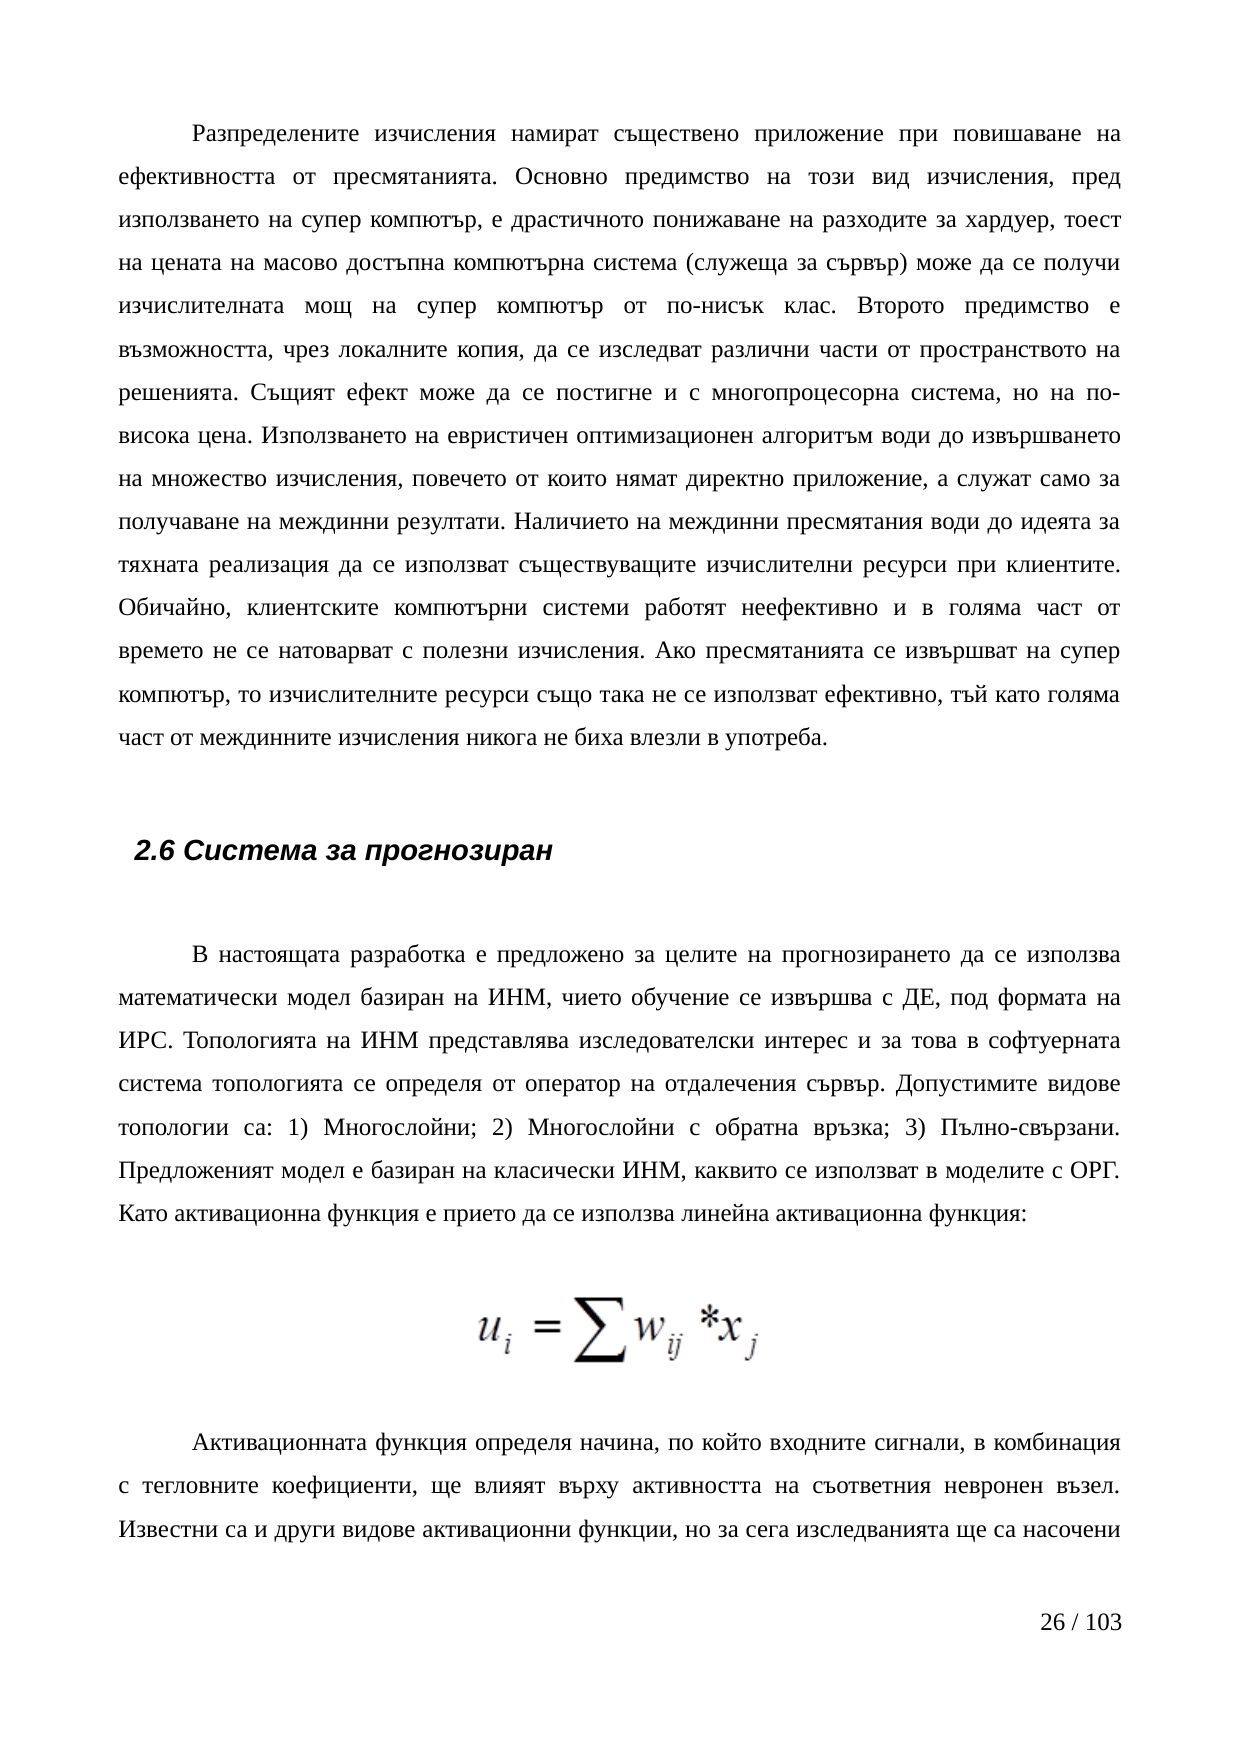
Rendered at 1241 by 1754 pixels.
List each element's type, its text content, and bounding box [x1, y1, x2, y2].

text Разпределените изчисления намират съществено приложение при повишаване на ефективността от пресмятанията. Основно предимство на този вид изчисления, пред използването на супер компютър, е драстичното понижаване на разходите за хардуер, тоест на цената на масово достъпна компютърна система (служеща за сървър) може да се получи изчислителната мощ на супер компютър от по-нисък клас. Второто предимство е възможността, чрез локалните копия, да се изследват различни части от пространството на решенията. Същият ефект може да се постигне и с многопроцесорна система, но на по-висока цена. Използването на евристичен оптимизационен алгоритъм води до извършването на множество изчисления, повечето от които нямат директно приложение, а служат само за получаване на междинни резултати. Наличието на междинни пресмятания води до идеята за тяхната реализация да се използват съществуващите изчислителни ресурси при клиентите. Обичайно, клиентските компютърни системи работят неефективно и в голяма част от времето не се натоварват с полезни изчисления. Ако пресмятанията се извършват на супер компютър, то изчислителните ресурси също така не се използват ефективно, тъй като голяма част от междинните изчисления никога не биха влезли в употреба. [118, 118, 1122, 751]
text Активационната функция определя начина, по който входните сигнали, в комбинация с тегловните коефициенти, ще влияят върху активността на съответния невронен възел. Известни са и други видове активационни функции, но за сега изследванията ще са насочени [118, 1427, 1122, 1542]
subtitle 2.6 Система за прогнозиран [118, 833, 1122, 867]
text В настоящата разработка е предложено за целите на прогнозирането да се използва математически модел базиран на ИНМ, чието обучение се извършва с ДЕ, под формата на ИРС. Топологията на ИНМ представлява изследователски интерес и за това в софтуерната система топологията се определя от оператор на отдалечения сървър. Допустимите видове топологии са: 1) Многослойни; 2) Многослойни с обратна връзка; 3) Пълно-свързани. Предложеният модел е базиран на класически ИНМ, каквито се използват в моделите с ОРГ. Като активационна функция е прието да се използва линейна активационна функция: [118, 939, 1122, 1227]
